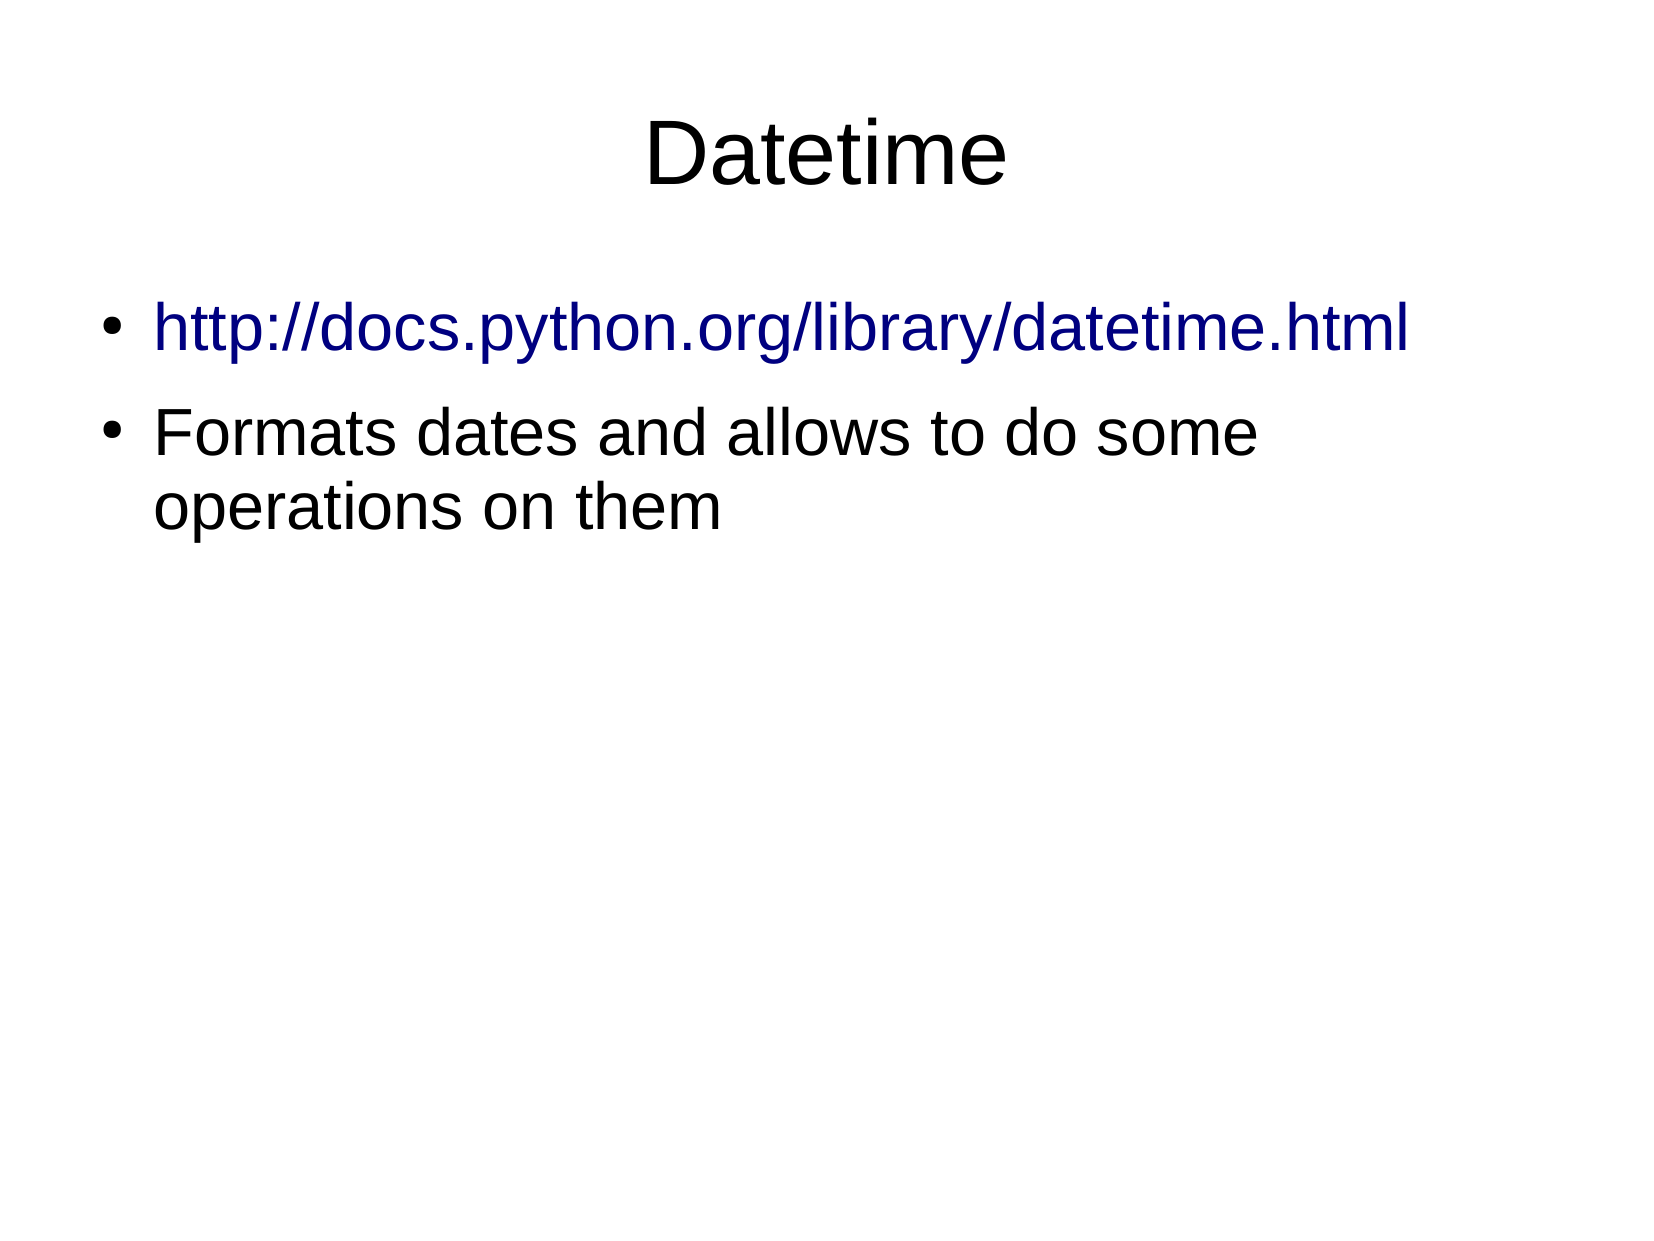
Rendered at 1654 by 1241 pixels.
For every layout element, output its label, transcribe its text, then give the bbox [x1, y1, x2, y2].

title Datetime [82, 49, 1571, 257]
list http://docs.python.org/library/datetime.html Formats dates and allows to do some operations on them [82, 290, 1571, 1109]
